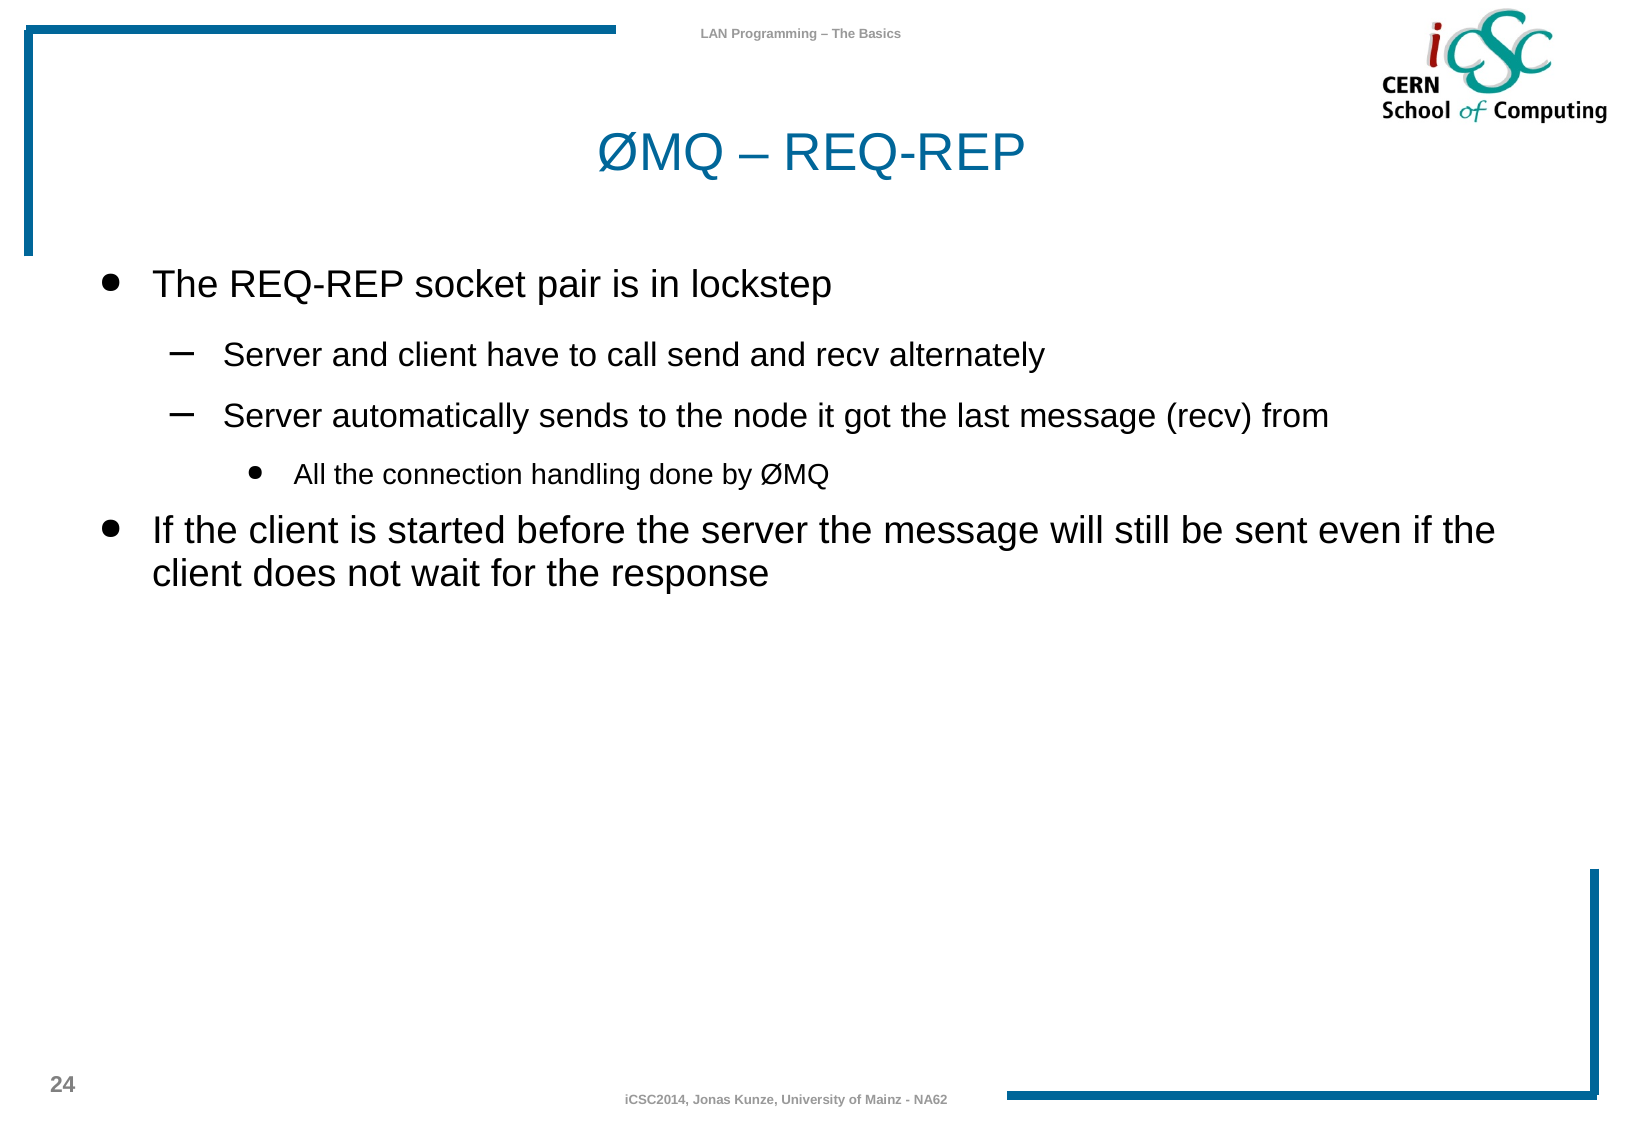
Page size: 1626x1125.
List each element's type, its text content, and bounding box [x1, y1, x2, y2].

list The REQ-REP socket pair is in lockstep Server and client have to call send and recv alternately Server automatically sends to the node it got the last message (recv) from All the connection handling done by ØMQ If the client is started before the server the message will still be sent even if the client does not wait for the response [81, 263, 1512, 1051]
title ØMQ – REQ-REP [81, 44, 1544, 233]
picture [1381, 8, 1608, 125]
